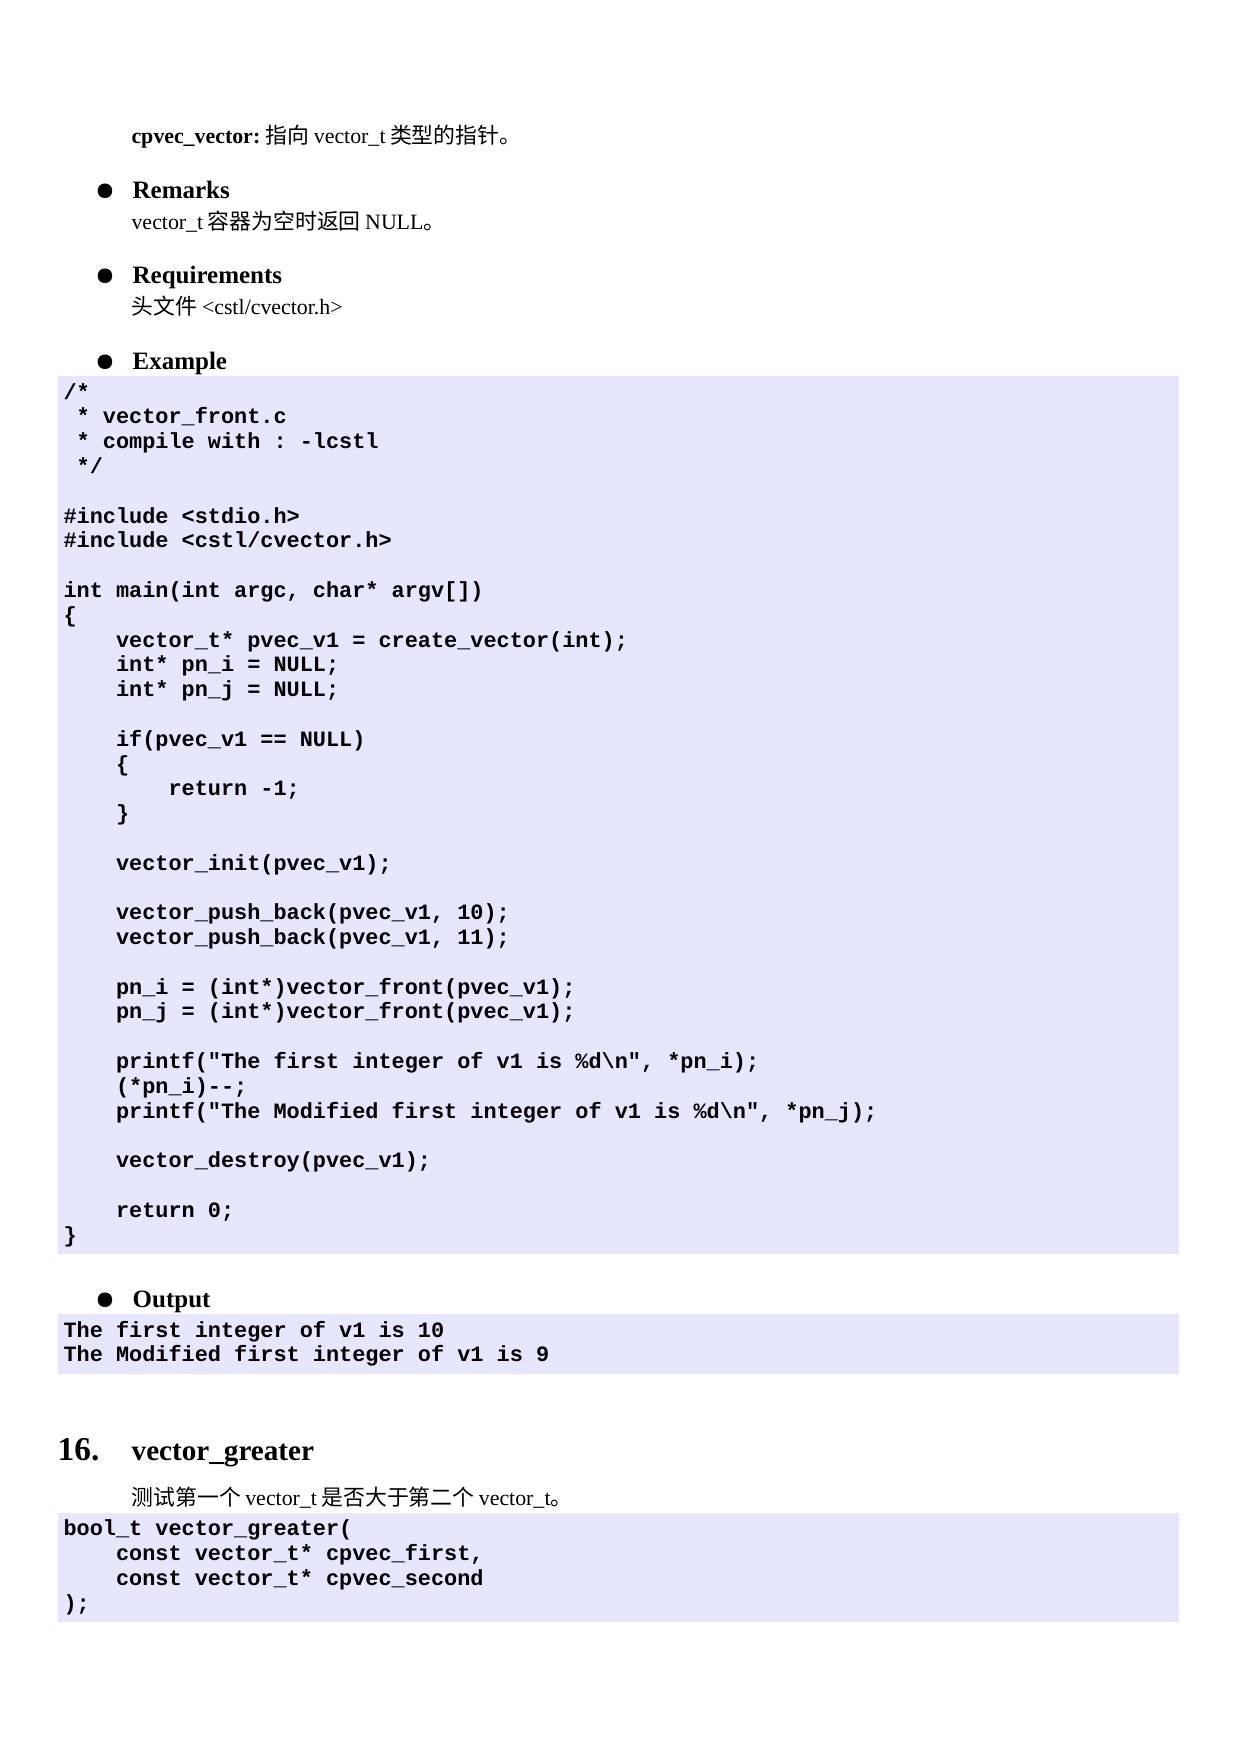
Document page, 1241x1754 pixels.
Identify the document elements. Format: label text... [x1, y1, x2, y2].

table_header bool_t vector_greater( const vector_t* cpvec_first, const vector_t* cpvec_second ); [58, 1513, 1179, 1622]
text vector_t容器为空时返回NULL。 [57, 204, 1179, 235]
table_header /* * vector_front.c * compile with : -lcstl */ #include <stdio.h> #include <cstl/cvector.h> int main(int argc, char* argv[]) { vector_t* pvec_v1 = create_vector(int); int* pn_i = NULL; int* pn_j = NULL; if(pvec_v1 == NULL) { return -1; } vector_init(pvec_v1); vector_push_back(pvec_v1, 10); vector_push_back(pvec_v1, 11); pn_i = (int*)vector_front(pvec_v1); pn_j = (int*)vector_front(pvec_v1); printf("The first integer of v1 is %d\n", *pn_i); (*pn_i)--; printf("The Modified first integer of v1 is %d\n", *pn_j); vector_destroy(pvec_v1); return 0; } [58, 376, 1179, 1254]
list Requirements [95, 261, 1179, 289]
list Example [95, 346, 1179, 375]
subtitle vector_greater [57, 1429, 1179, 1467]
text 头文件 <cstl/cvector.h> [57, 289, 1179, 321]
list Remarks [95, 175, 1179, 204]
text 测试第一个vector_t是否大于第二个vector_t。 [57, 1480, 1179, 1512]
text cpvec_vector: 指向vector_t类型的指针。 [57, 118, 1179, 150]
list Output [95, 1284, 1179, 1313]
table_header The first integer of v1 is 10 The Modified first integer of v1 is 9 [58, 1314, 1179, 1374]
